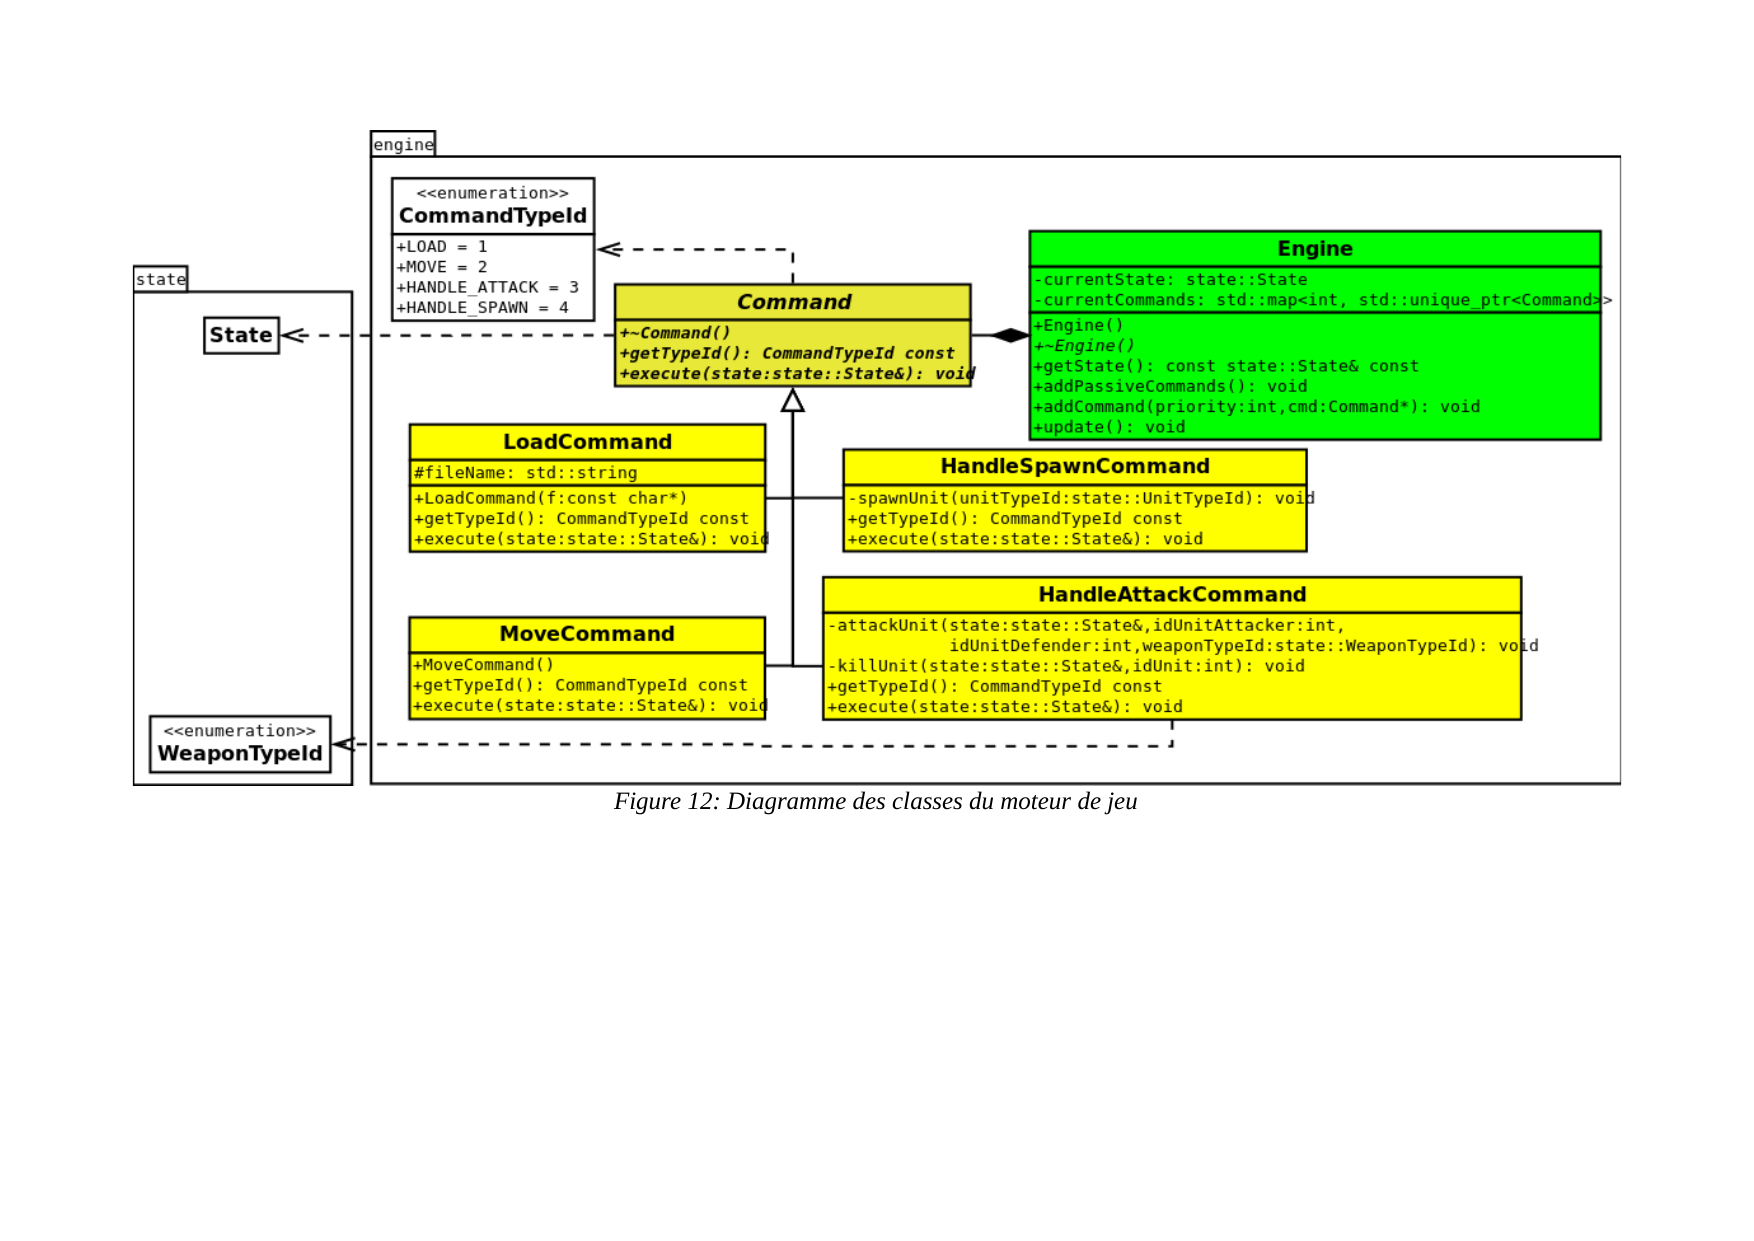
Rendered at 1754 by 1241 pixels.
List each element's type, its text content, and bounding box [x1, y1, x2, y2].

picture [132, 130, 1622, 786]
text Figure 12: Diagramme des classes du moteur de jeu [133, 786, 1621, 815]
